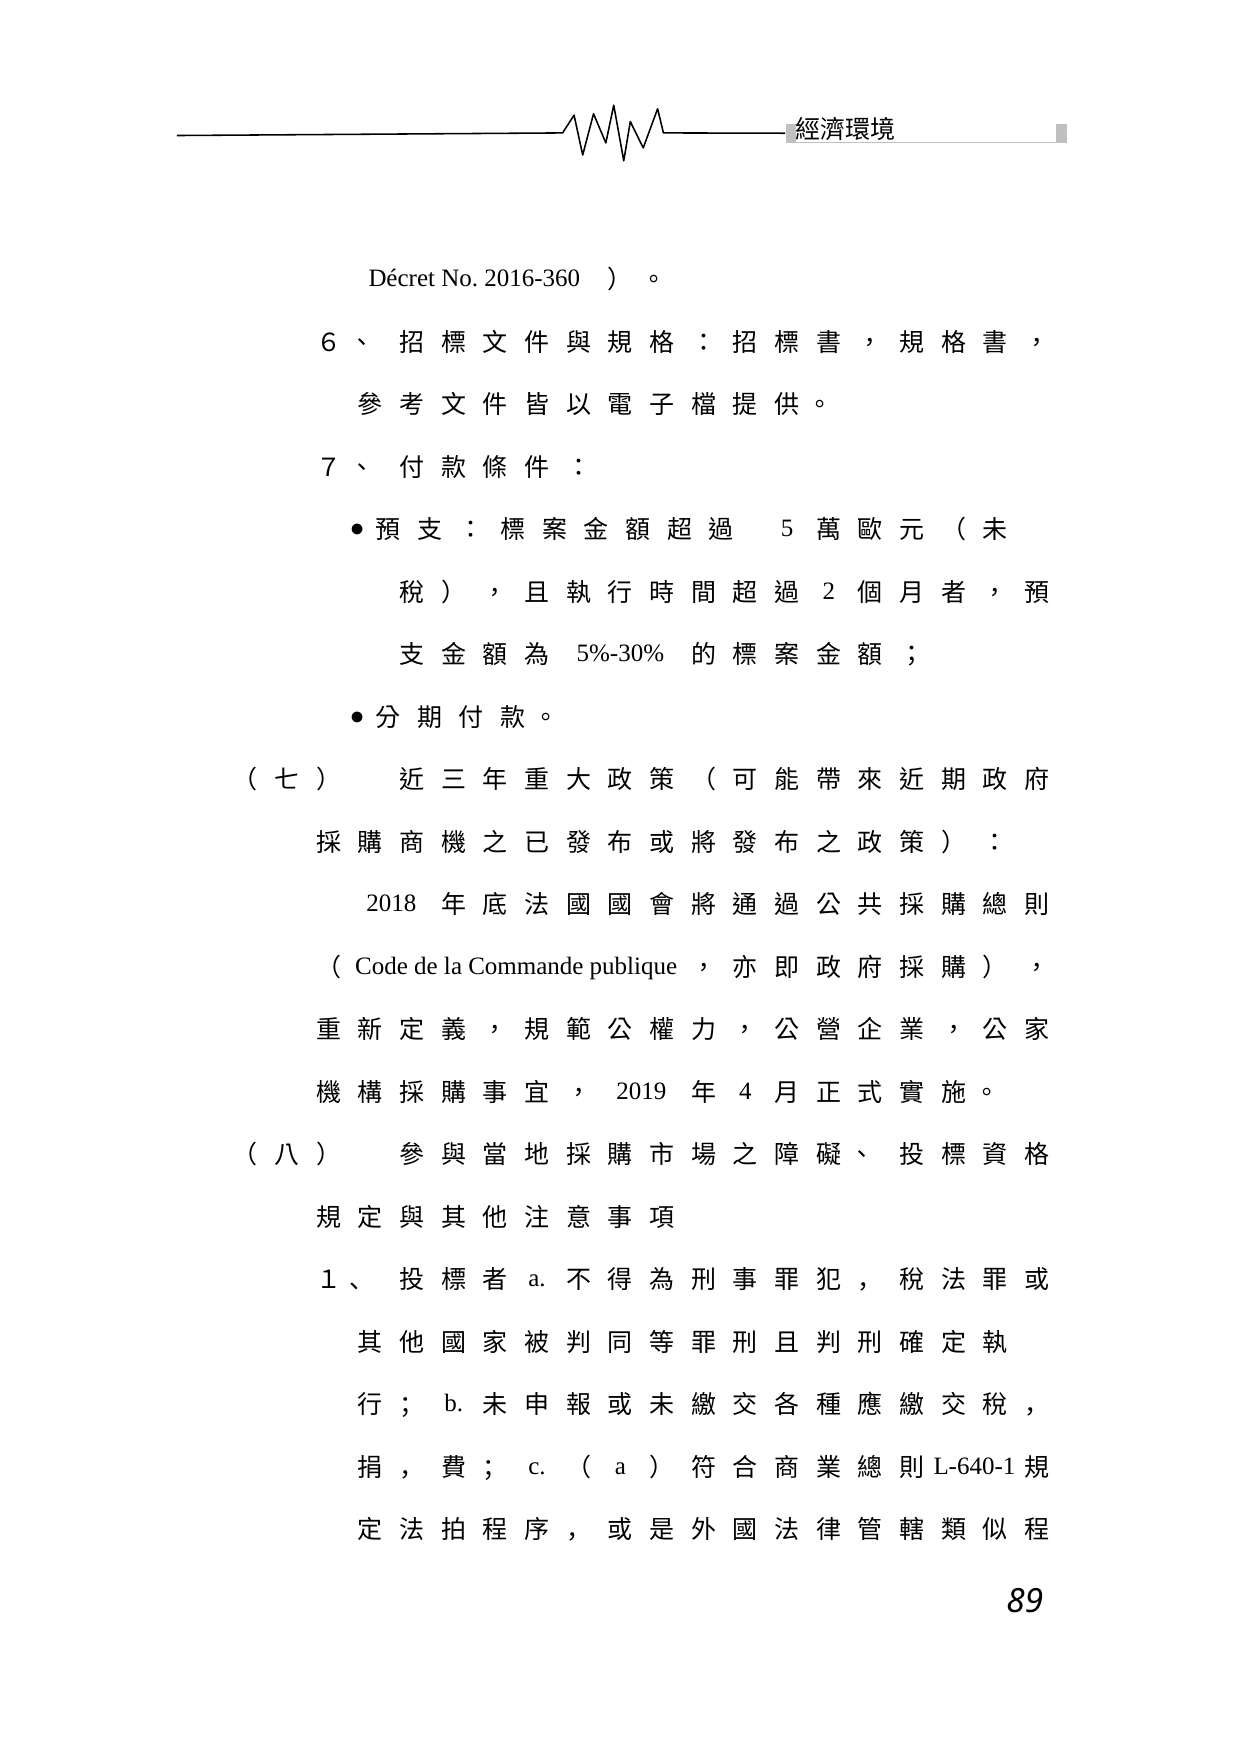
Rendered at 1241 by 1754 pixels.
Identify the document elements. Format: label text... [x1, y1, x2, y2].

text Décret No. 2016-360）。 [281, 236, 1058, 299]
text ６、招標文件與規格：招標書，規格書，參考文件皆以電子檔提供。 [281, 299, 1058, 424]
text ● 分期付款。 [330, 674, 1058, 736]
text ● 預支：標案金額超過5萬歐元（未稅），且執行時間超過2個月者，預支金額為5%-30%的標案金額； [330, 486, 1058, 674]
text ７、付款條件： [281, 424, 1058, 486]
text １、投標者a.不得為刑事罪犯，稅法罪或其他國家被判同等罪刑且判刑確定執行；b.未申報或未繳交各種應繳交稅，捐，費；c.（a）符合商業總則L-640-1規定法拍程序，或是外國法律管轄類似程 [281, 1236, 1058, 1549]
text （八） 參與當地採購市場之障礙、投標資格規定與其他注意事項 [207, 1111, 1058, 1236]
text 2018年底法國國會將通過公共採購總則（Code de la Commande publique，亦即政府採購），重新定義，規範公權力，公營企業，公家機構採購事宜，2019年4月正式實施。 [281, 861, 1058, 1111]
text （七） 近三年重大政策（可能帶來近期政府採購商機之已發布或將發布之政策）： [207, 736, 1058, 861]
